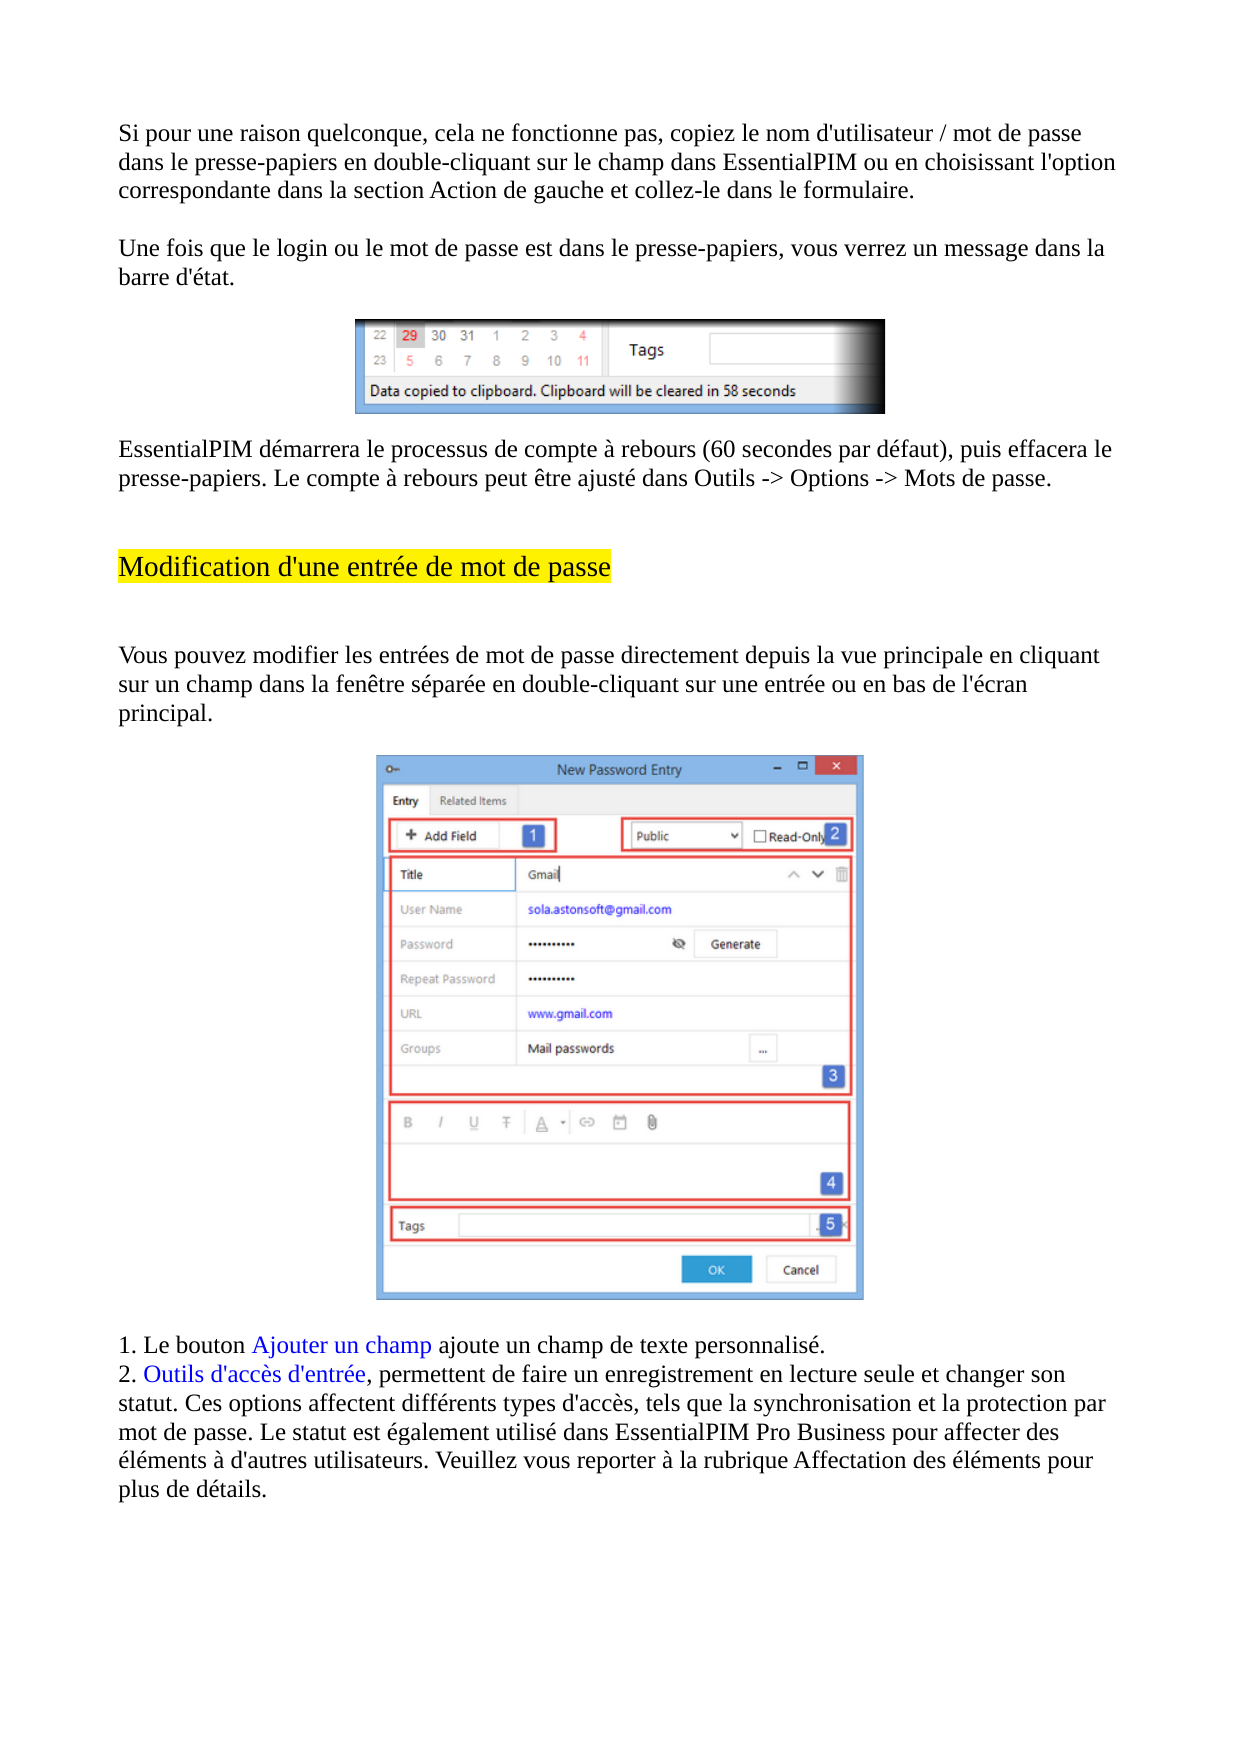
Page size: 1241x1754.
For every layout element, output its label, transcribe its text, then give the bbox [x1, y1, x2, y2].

text Une fois que le login ou le mot de passe est dans le presse-papiers, vous verrez un message dans la barre d'état. [118, 233, 1122, 291]
text 2. Outils d'accès d'entrée, permettent de faire un enregistrement en lecture seule et changer son statut. Ces options affectent différents types d'accès, tels que la synchronisation et la protection par mot de passe. Le statut est également utilisé dans EssentialPIM Pro Business pour affecter des éléments à d'autres utilisateurs. Veuillez vous reporter à la rubrique Affectation des éléments pour plus de détails. [118, 1359, 1122, 1503]
text Vous pouvez modifier les entrées de mot de passe directement depuis la vue principale en cliquant sur un champ dans la fenêtre séparée en double-cliquant sur une entrée ou en bas de l'écran principal. [118, 640, 1122, 727]
text Si pour une raison quelconque, cela ne fonctionne pas, copiez le nom d'utilisateur / mot de passe dans le presse-papiers en double-cliquant sur le champ dans EssentialPIM ou en choisissant l'option correspondante dans la section Action de gauche et collez-le dans le formulaire. [118, 118, 1122, 204]
text 1. Le bouton Ajouter un champ ajoute un champ de texte personnalisé. [118, 1330, 1122, 1359]
text EssentialPIM démarrera le processus de compte à rebours (60 secondes par défaut), puis effacera le presse-papiers. Le compte à rebours peut être ajusté dans Outils -> Options -> Mots de passe. [118, 434, 1122, 492]
picture [355, 319, 886, 414]
picture [376, 755, 864, 1300]
text Modification d'une entrée de mot de passe [118, 549, 1122, 583]
